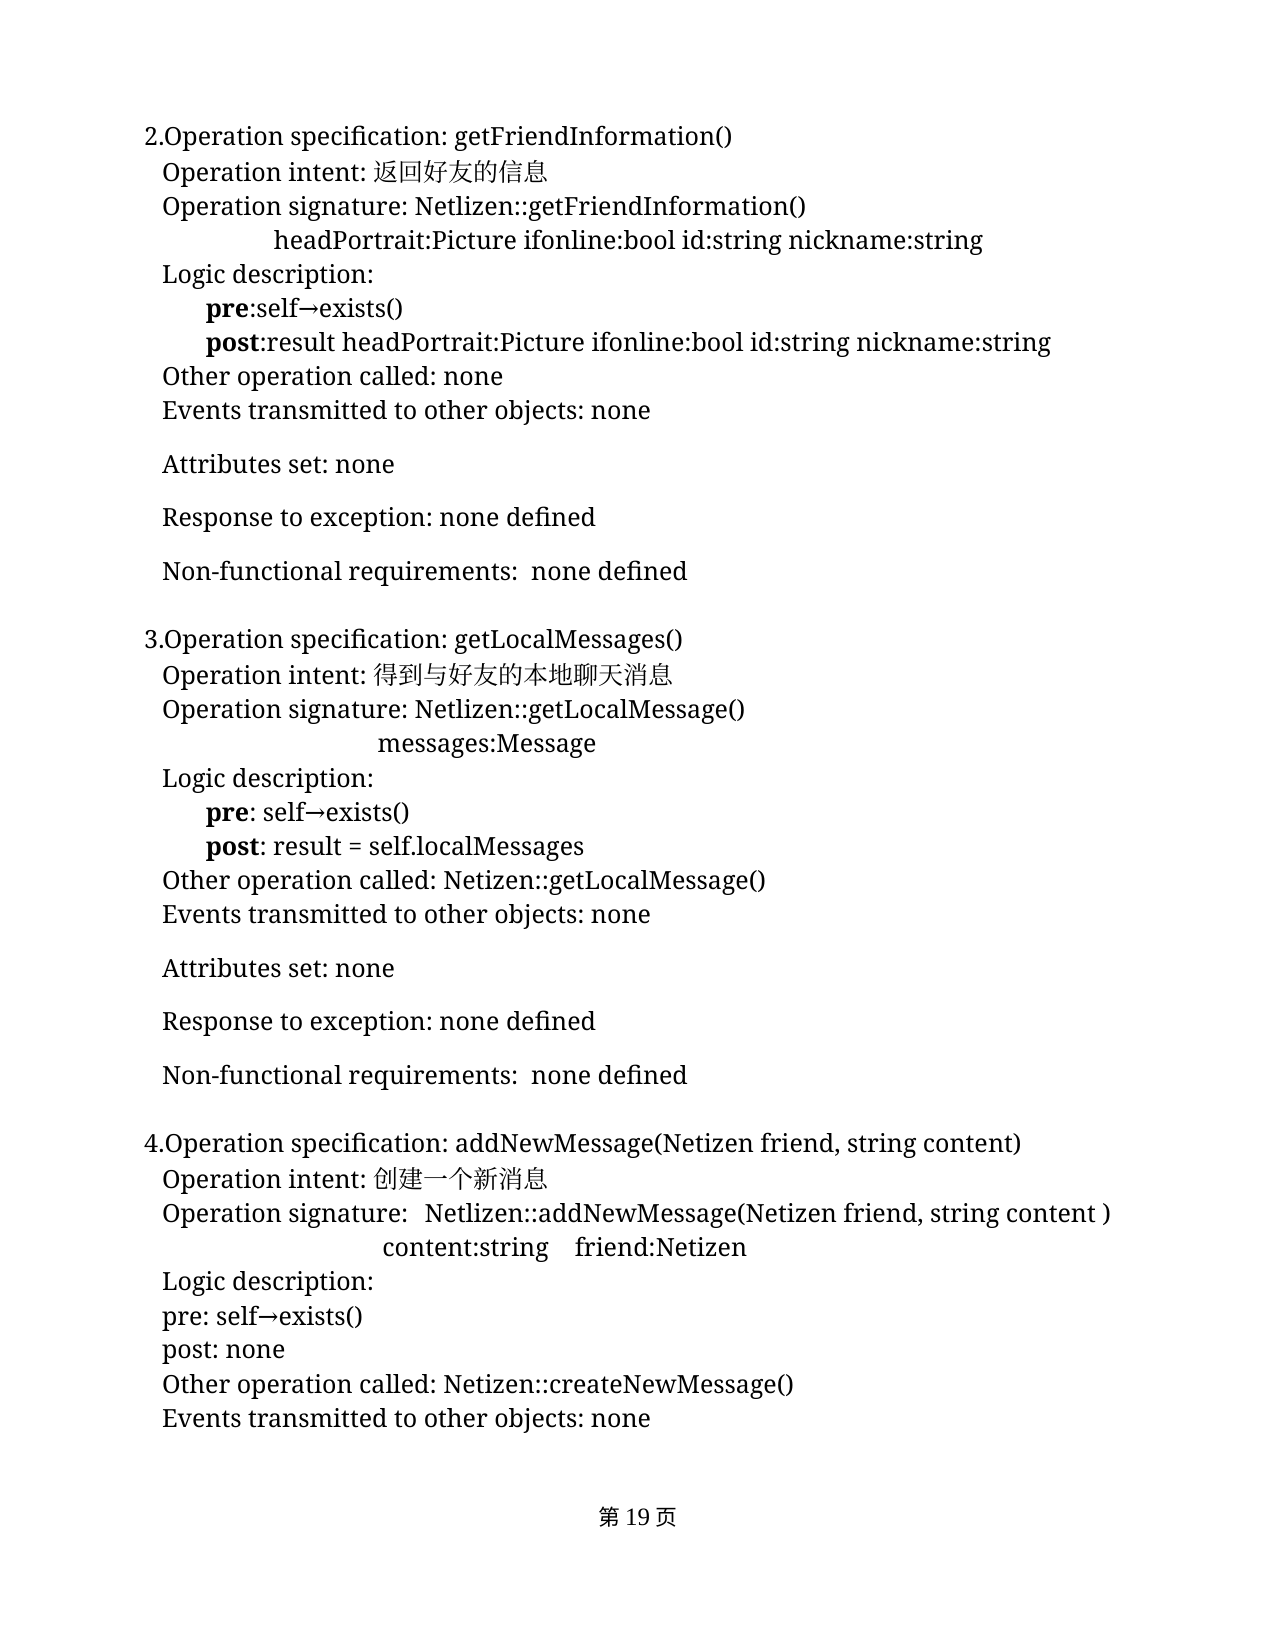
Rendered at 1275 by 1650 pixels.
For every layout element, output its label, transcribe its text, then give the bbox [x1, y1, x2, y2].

text Events transmitted to other objects: none [118, 1400, 1157, 1434]
text Operation intent: 返回好友的信息 [118, 152, 1157, 188]
text 3.Operation specification: getLocalMessages() [118, 622, 1157, 656]
text Response to exception: none defined [118, 500, 1157, 534]
text Non-functional requirements: none defined [118, 1058, 1157, 1092]
text Operation intent: 创建一个新消息 [118, 1160, 1157, 1196]
text pre: self→exists() [118, 794, 1157, 828]
text Logic description: [118, 760, 1157, 794]
text Other operation called: Netizen::createNewMessage() [118, 1366, 1157, 1400]
text Other operation called: none [118, 358, 1157, 393]
text 2.Operation specification: getFriendInformation() [118, 118, 1157, 152]
text Logic description: [118, 1264, 1157, 1298]
text post: result = self.localMessages [118, 828, 1157, 862]
text Attributes set: none [118, 446, 1157, 480]
text pre:self→exists() [118, 290, 1157, 324]
text Logic description: [118, 256, 1157, 290]
text post: none [118, 1332, 1157, 1366]
text Attributes set: none [118, 950, 1157, 984]
text post:result headPortrait:Picture ifonline:bool id:string nickname:string [118, 324, 1157, 358]
text Operation signature: Netlizen::addNewMessage(Netizen friend, string content ) [118, 1196, 1157, 1230]
text Events transmitted to other objects: none [118, 896, 1157, 931]
text Other operation called: Netizen::getLocalMessage() [118, 862, 1157, 896]
text 4.Operation specification: addNewMessage(Netizen friend, string content) [118, 1126, 1157, 1160]
text Non-functional requirements: none defined [118, 554, 1157, 588]
text Operation signature: Netlizen::getLocalMessage() [118, 692, 1157, 726]
text messages:Message [118, 726, 1157, 760]
text pre: self→exists() [118, 1298, 1157, 1332]
text Operation signature: Netlizen::getFriendInformation() [118, 188, 1157, 222]
text Events transmitted to other objects: none [118, 393, 1157, 427]
text Operation intent: 得到与好友的本地聊天消息 [118, 656, 1157, 692]
text headPortrait:Picture ifonline:bool id:string nickname:string [118, 222, 1157, 256]
text content:string friend:Netizen [118, 1230, 1157, 1264]
text Response to exception: none defined [118, 1004, 1157, 1038]
